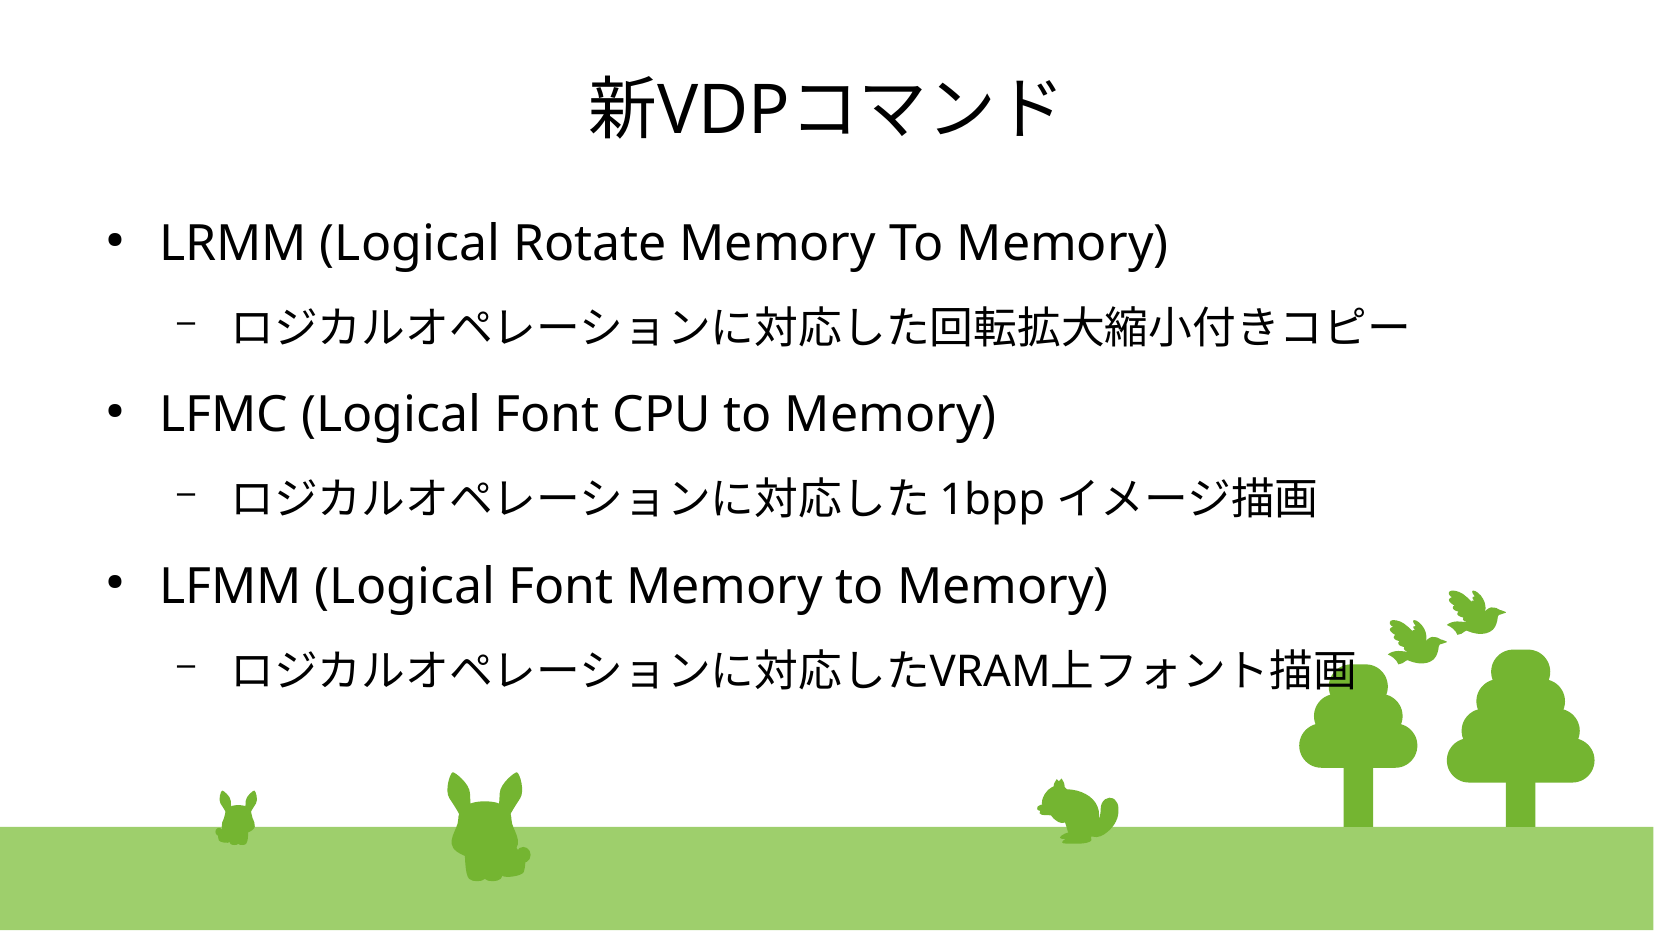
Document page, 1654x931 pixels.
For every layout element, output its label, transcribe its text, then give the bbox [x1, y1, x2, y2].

title 新VDPコマンド [88, 29, 1565, 178]
list LRMM (Logical Rotate Memory To Memory) ロジカルオペレーションに対応した回転拡大縮小付きコピー LFMC (Logical Font CPU to Memory) ロジカルオペレーションに対応した 1bpp イメージ描画 LFMM (Logical Font Memory to Memory) ロジカルオペレーションに対応したVRAM上フォント描画 [88, 206, 1565, 768]
